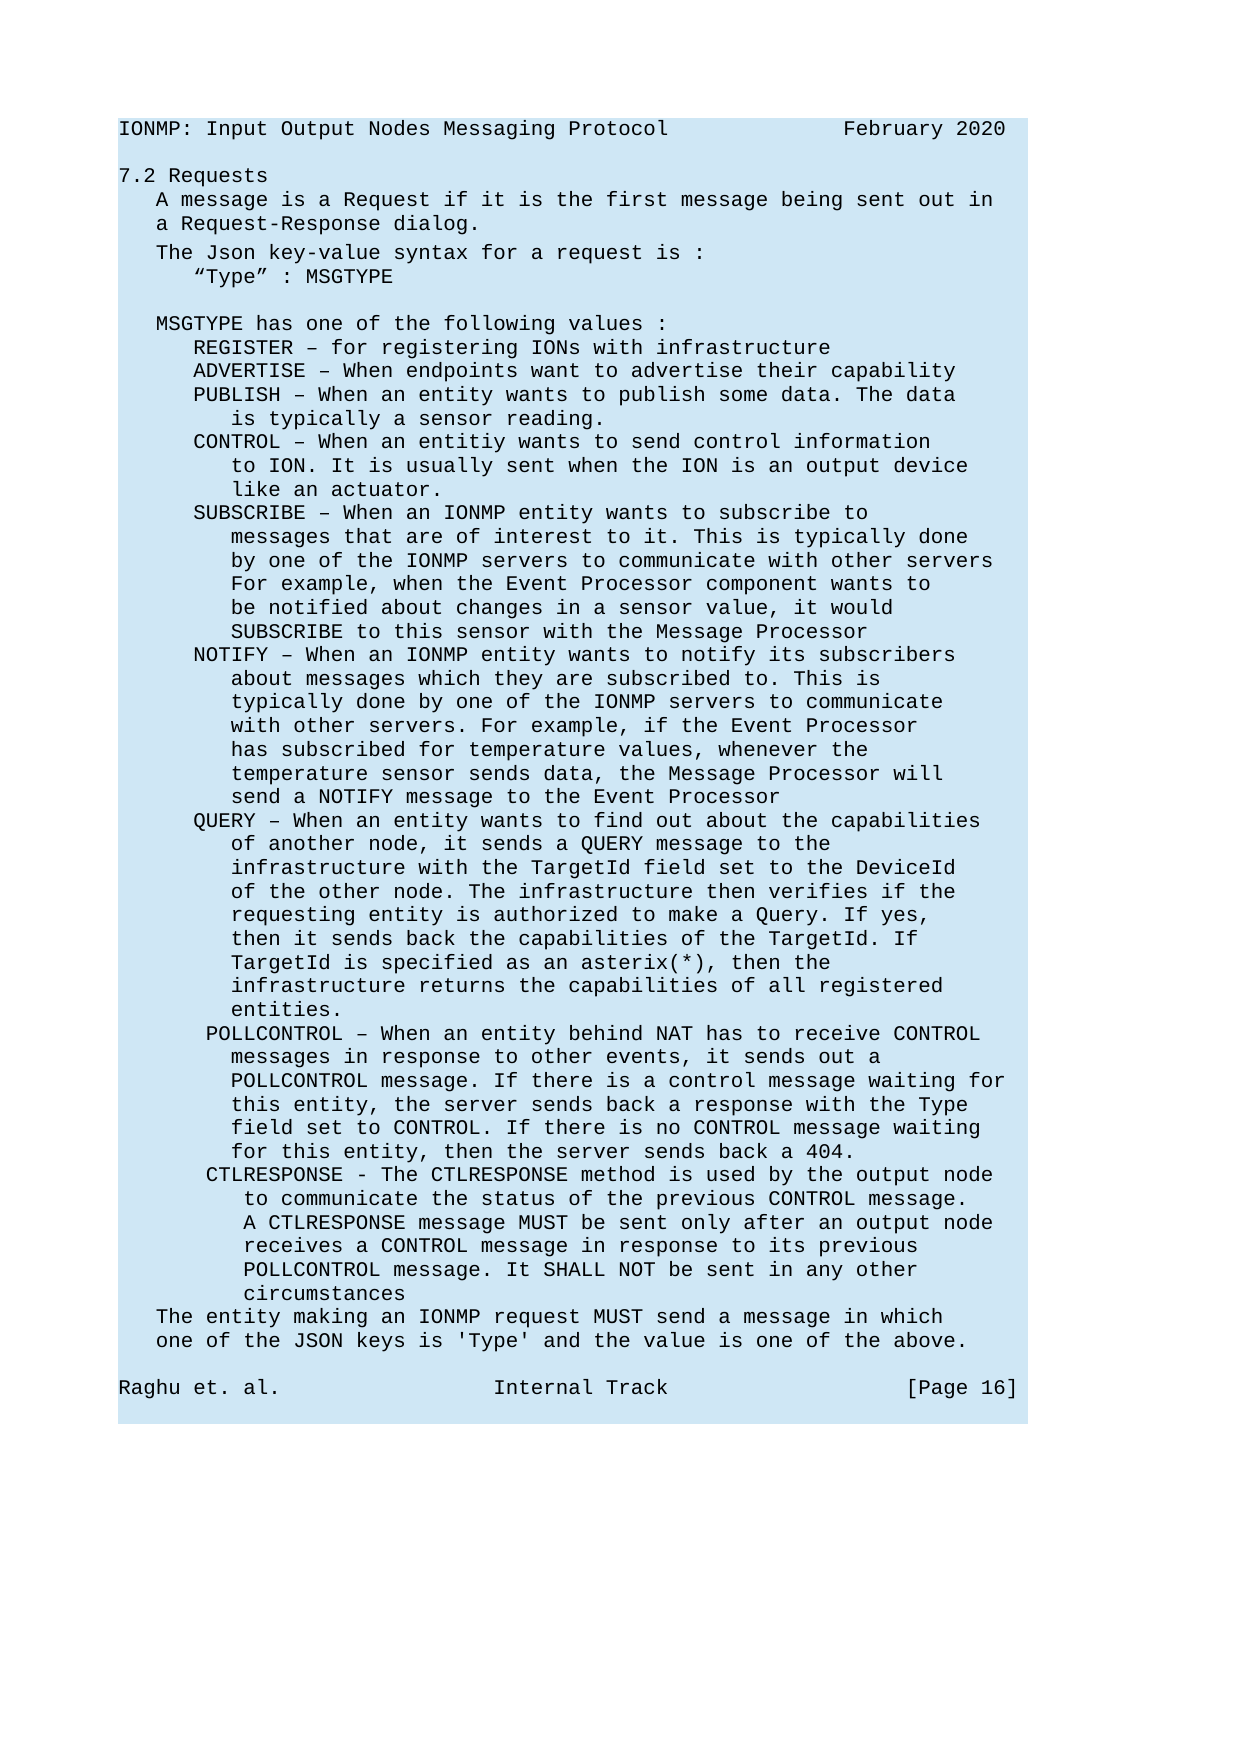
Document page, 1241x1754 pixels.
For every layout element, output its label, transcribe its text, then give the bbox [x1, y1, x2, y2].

text ADVERTISE – When endpoints want to advertise their capability [118, 361, 1028, 384]
text POLLCONTROL – When an entity behind NAT has to receive CONTROL messages in response to other events, it sends out a POLLCONTROL message. If there is a control message waiting for this entity, the server sends back a response with the Type field set to CONTROL. If there is no CONTROL message waiting for this entity, then the server sends back a 404. [118, 1023, 1028, 1164]
text PUBLISH – When an entity wants to publish some data. The data [118, 384, 1028, 408]
text 7.2 Requests [118, 165, 1028, 189]
text Raghu et. al. Internal Track [Page 16] [118, 1377, 1028, 1401]
text IONMP: Input Output Nodes Messaging Protocol February 2020 [118, 118, 1028, 142]
text one of the JSON keys is 'Type' and the value is one of the above. [118, 1330, 1028, 1354]
text The entity making an IONMP request MUST send a message in which [118, 1306, 1028, 1330]
text be notified about changes in a sensor value, it would SUBSCRIBE to this sensor with the Message Processor [118, 597, 1028, 644]
text The Json key-value syntax for a request is : [118, 236, 1028, 266]
text to ION. It is usually sent when the ION is an output device like an actuator. SUBSCRIBE – When an IONMP entity wants to subscribe to messages that are of interest to it. This is typically done by one of the IONMP servers to communicate with other servers For example, when the Event Processor component wants to [118, 455, 1028, 597]
text REGISTER – for registering IONs with infrastructure [118, 337, 1028, 361]
text POLLCONTROL message. It SHALL NOT be sent in any other circumstances [118, 1259, 1028, 1306]
text is typically a sensor reading. [118, 408, 1028, 431]
text CONTROL – When an entitiy wants to send control information [118, 431, 1028, 455]
text MSGTYPE has one of the following values : [118, 289, 1028, 337]
text QUERY – When an entity wants to find out about the capabilities of another node, it sends a QUERY message to the infrastructure with the TargetId field set to the DeviceId of the other node. The infrastructure then verifies if the requesting entity is authorized to make a Query. If yes, then it sends back the capabilities of the TargetId. If [118, 810, 1028, 952]
text A message is a Request if it is the first message being sent out in a Request-Response dialog. [118, 189, 1028, 236]
text CTLRESPONSE - The CTLRESPONSE method is used by the output node to communicate the status of the previous CONTROL message. A CTLRESPONSE message MUST be sent only after an output node receives a CONTROL message in response to its previous [118, 1164, 1028, 1259]
text TargetId is specified as an asterix(*), then the infrastructure returns the capabilities of all registered entities. [118, 952, 1028, 1023]
text NOTIFY – When an IONMP entity wants to notify its subscribers about messages which they are subscribed to. This is typically done by one of the IONMP servers to communicate with other servers. For example, if the Event Processor has subscribed for temperature values, whenever the temperature sensor sends data, the Message Processor will send a NOTIFY message to the Event Processor [118, 644, 1028, 810]
text “Type” : MSGTYPE [118, 266, 1028, 289]
